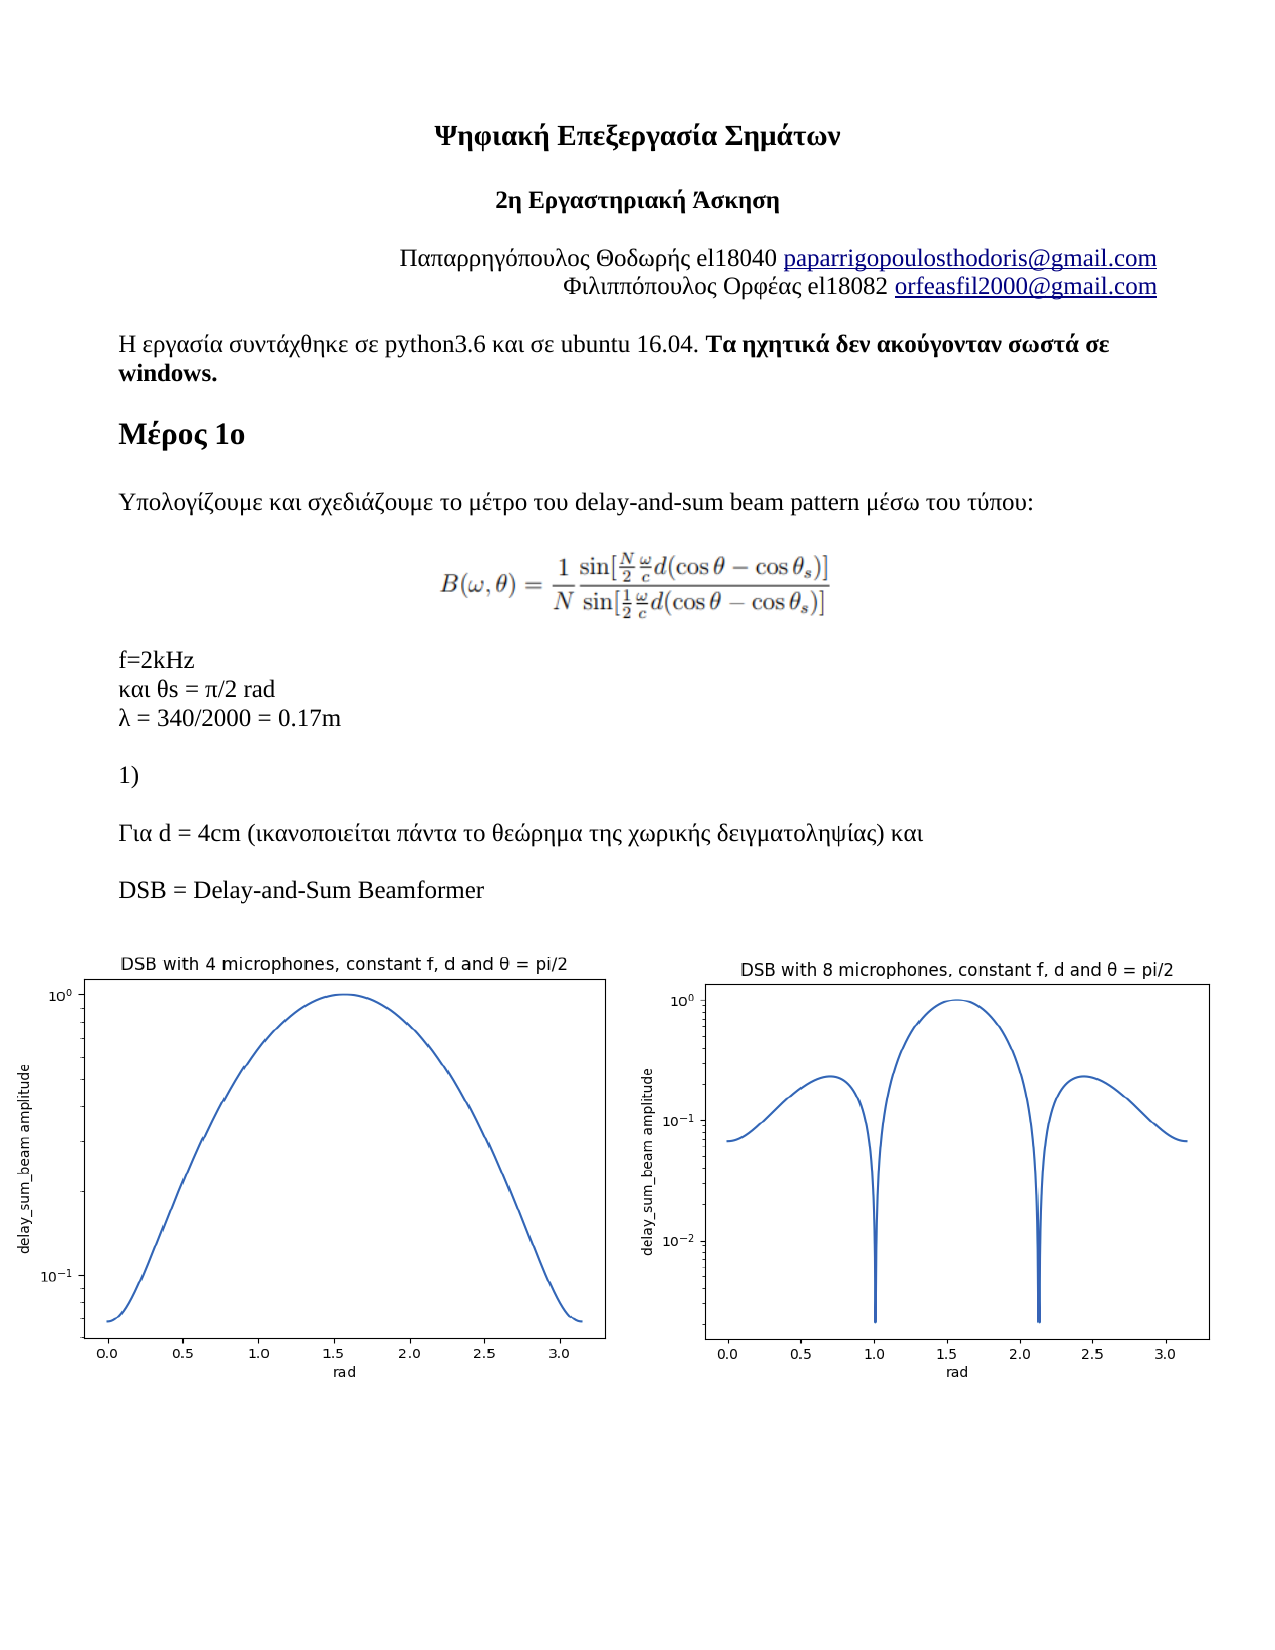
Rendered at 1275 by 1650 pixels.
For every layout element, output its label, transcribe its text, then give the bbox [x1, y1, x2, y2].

text Η εργασία συντάχθηκε σε python3.6 και σε ubuntu 16.04. Τα ηχητικά δεν ακούγονταν σωστά σε windows. [118, 329, 1157, 386]
text Για d = 4cm (ικανοποιείται πάντα το θεώρημα της χωρικής δειγματοληψίας) και [118, 818, 1157, 846]
text λ = 340/2000 = 0.17m [118, 703, 1157, 731]
picture [430, 544, 846, 632]
text Ψηφιακή Επεξεργασία Σημάτων [118, 118, 1157, 185]
text και θs = π/2 rad [118, 674, 1157, 703]
text Φιλιππόπουλος Ορφέας el18082 orfeasfil2000@gmail.com [118, 271, 1157, 300]
text f=2kHz [118, 645, 1157, 674]
text Μέρος 1ο [118, 415, 1157, 451]
text DSB = Delay-and-Sum Beamformer [118, 875, 1157, 904]
text 1) [118, 760, 1157, 789]
text Παπαρρηγόπουλος Θοδωρής el18040 paparrigopoulosthodoris@gmail.com [118, 243, 1157, 271]
picture [0, 923, 1275, 1389]
text 2η Εργαστηριακή Άσκηση [118, 185, 1157, 214]
text Υπολογίζουμε και σχεδιάζουμε το μέτρο του delay-and-sum beam pattern μέσω του τύπου: [118, 487, 1157, 516]
